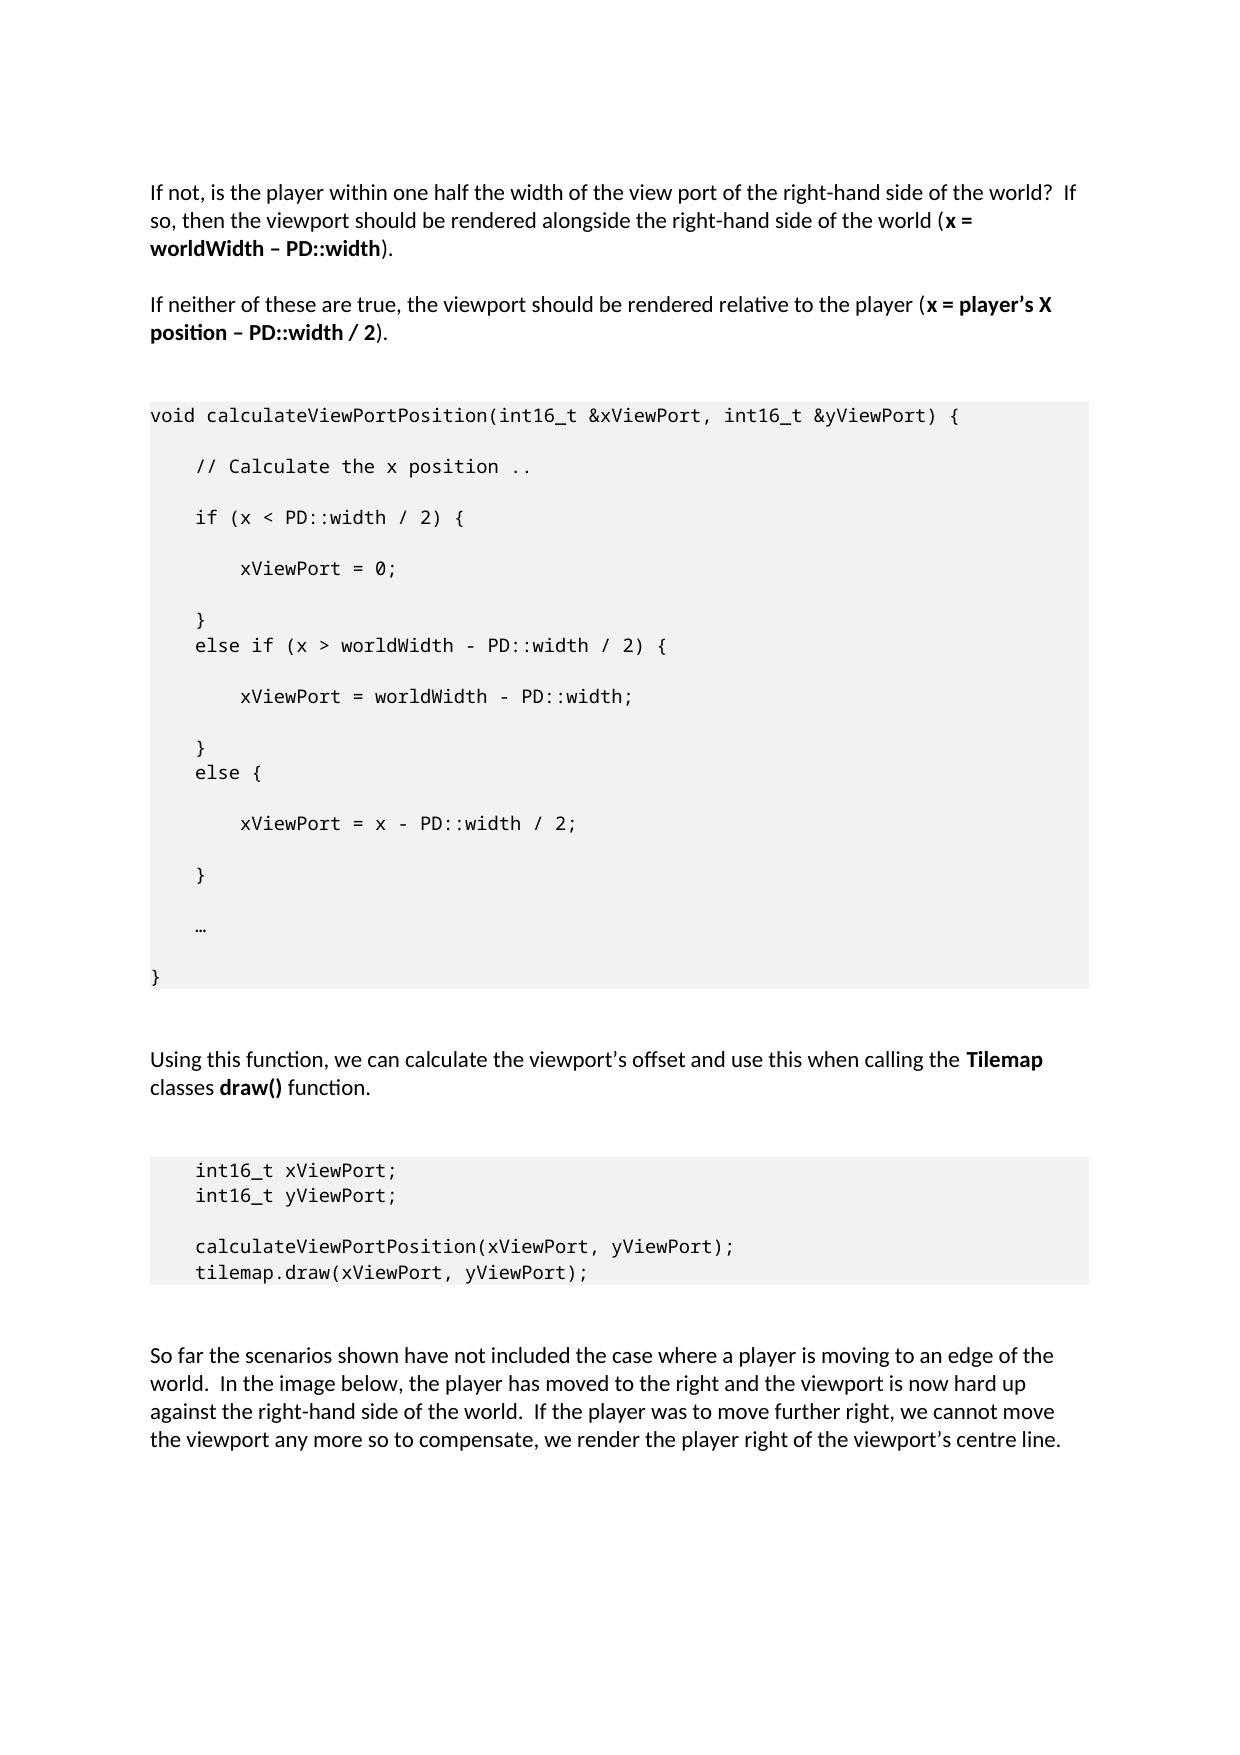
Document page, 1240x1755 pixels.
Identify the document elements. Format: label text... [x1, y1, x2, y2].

text void calculateViewPortPosition(int16_t &xViewPort, int16_t &yViewPort) { [150, 402, 1089, 428]
text } [150, 606, 1089, 632]
text … [150, 913, 1089, 938]
text xViewPort = worldWidth - PD::width; [150, 683, 1089, 708]
text int16_t xViewPort; [150, 1157, 1089, 1183]
text int16_t yViewPort; [150, 1183, 1089, 1208]
text Using this function, we can calculate the viewport’s offset and use this when calling the Tilemap classes draw() function. [150, 1045, 1089, 1101]
text else { [150, 759, 1089, 785]
text } [150, 734, 1089, 759]
text So far the scenarios shown have not included the case where a player is moving to an edge of the world. In the image below, the player has moved to the right and the viewport is now hard up against the right-hand side of the world. If the player was to move further right, we cannot move the viewport any more so to compensate, we render the player right of the viewport’s centre line. [150, 1341, 1089, 1453]
text calculateViewPortPosition(xViewPort, yViewPort); [150, 1234, 1089, 1259]
text If not, is the player within one half the width of the view port of the right-hand side of the world? If so, then the viewport should be rendered alongside the right-hand side of the world (x = worldWidth – PD::width). [150, 178, 1089, 262]
text } [150, 964, 1089, 989]
text If neither of these are true, the viewport should be rendered relative to the player (x = player’s X position – PD::width / 2). [150, 290, 1089, 346]
text if (x < PD::width / 2) { [150, 504, 1089, 530]
text // Calculate the x position .. [150, 453, 1089, 479]
text } [150, 862, 1089, 887]
text xViewPort = 0; [150, 555, 1089, 581]
text else if (x > worldWidth - PD::width / 2) { [150, 632, 1089, 657]
text xViewPort = x - PD::width / 2; [150, 811, 1089, 836]
text tilemap.draw(xViewPort, yViewPort); [150, 1259, 1089, 1285]
